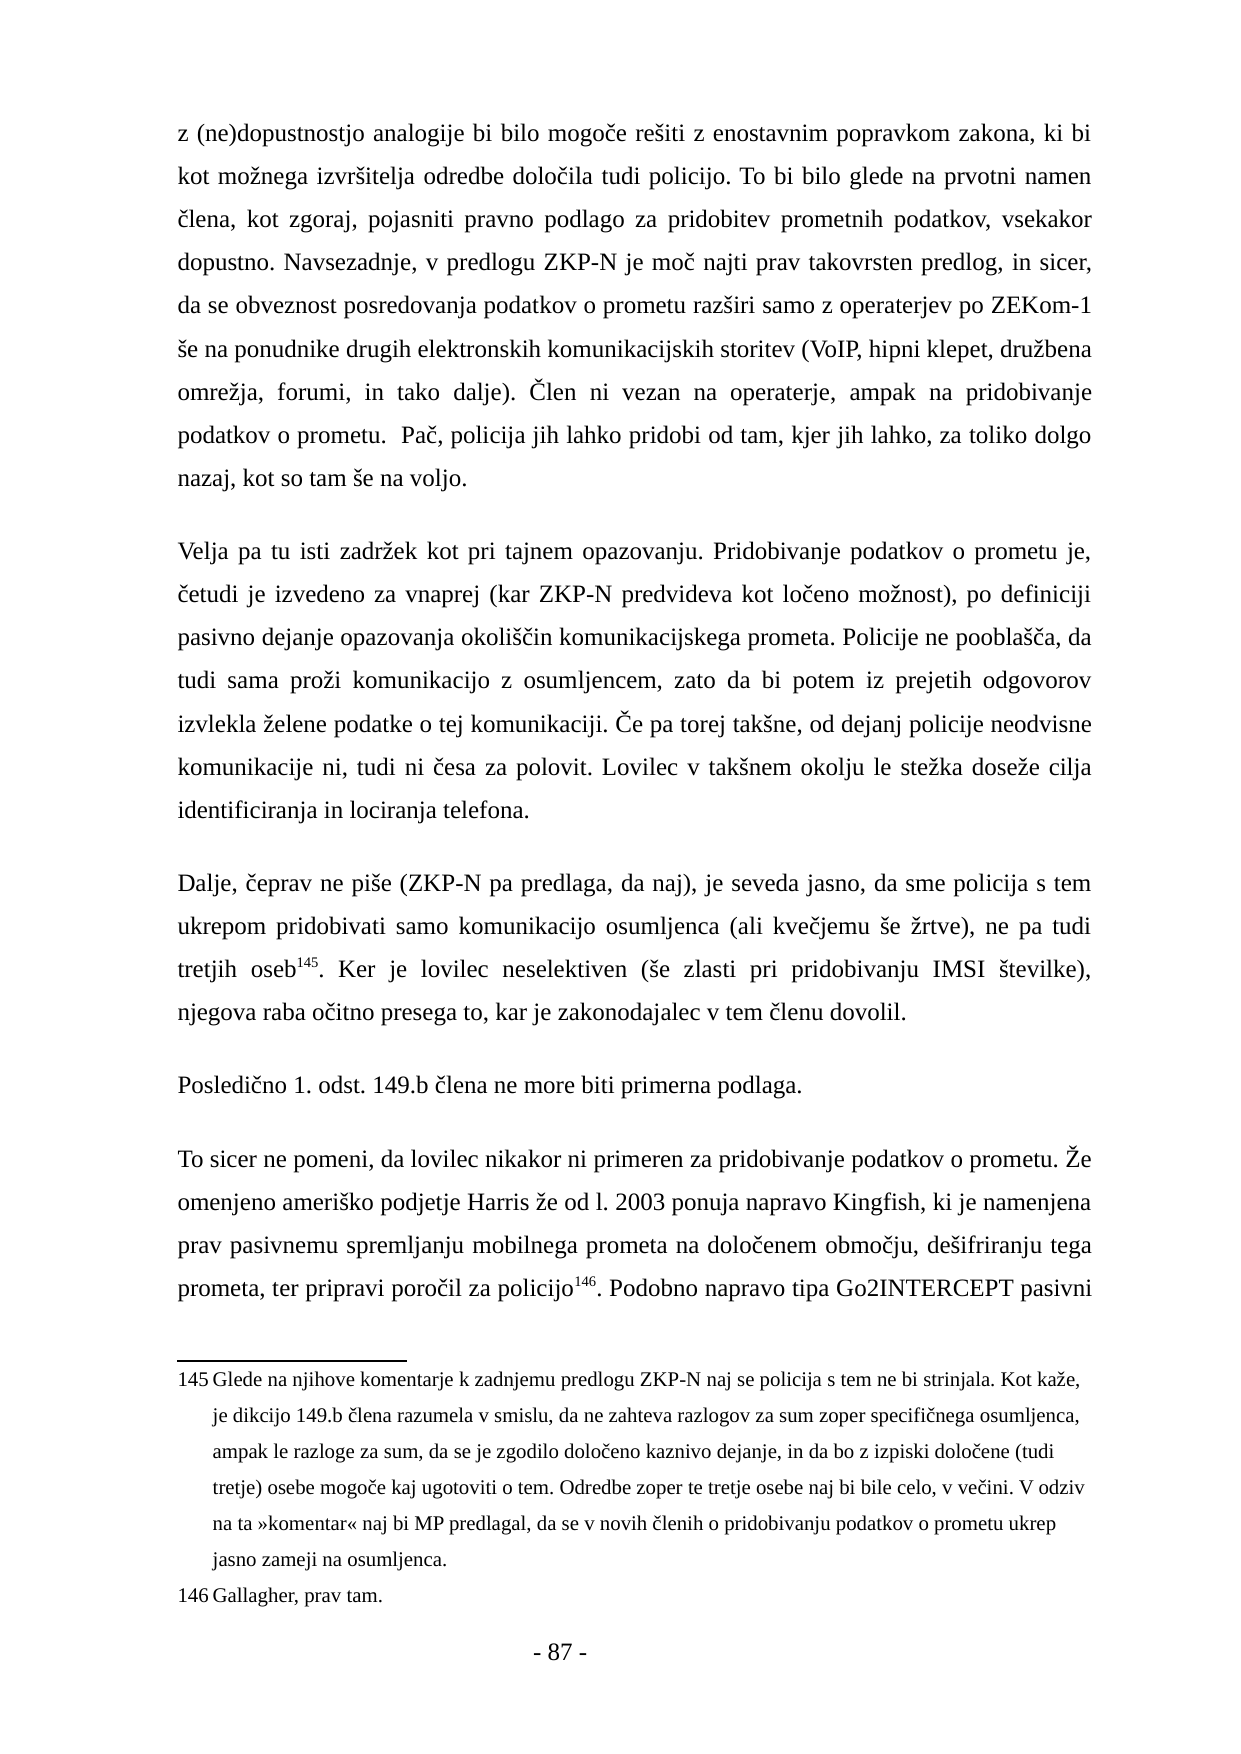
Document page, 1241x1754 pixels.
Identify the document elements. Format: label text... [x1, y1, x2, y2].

text Dalje, čeprav ne piše (ZKP-N pa predlaga, da naj), je seveda jasno, da sme policija s tem ukrepom pridobivati samo komunikacijo osumljenca (ali kvečjemu še žrtve), ne pa tudi tretjih oseb. Ker je lovilec neselektiven (še zlasti pri pridobivanju IMSI številke), njegova raba očitno presega to, kar je zakonodajalec v tem členu dovolil. [177, 868, 1093, 1026]
text z (ne)dopustnostjo analogije bi bilo mogoče rešiti z enostavnim popravkom zakona, ki bi kot možnega izvršitelja odredbe določila tudi policijo. To bi bilo glede na prvotni namen člena, kot zgoraj, pojasniti pravno podlago za pridobitev prometnih podatkov, vsekakor dopustno. Navsezadnje, v predlogu ZKP-N je moč najti prav takovrsten predlog, in sicer, da se obveznost posredovanja podatkov o prometu razširi samo z operaterjev po ZEKom-1 še na ponudnike drugih elektronskih komunikacijskih storitev (VoIP, hipni klepet, družbena omrežja, forumi, in tako dalje). Člen ni vezan na operaterje, ampak na pridobivanje podatkov o prometu. Pač, policija jih lahko pridobi od tam, kjer jih lahko, za toliko dolgo nazaj, kot so tam še na voljo. [177, 118, 1093, 492]
text Gallagher, prav tam. [177, 1583, 1093, 1607]
text Posledično 1. odst. 149.b člena ne more biti primerna podlaga. [177, 1071, 1093, 1099]
text Glede na njihove komentarje k zadnjemu predlogu ZKP-N naj se policija s tem ne bi strinjala. Kot kaže, je dikcijo 149.b člena razumela v smislu, da ne zahteva razlogov za sum zoper specifičnega osumljenca, ampak le razloge za sum, da se je zgodilo določeno kaznivo dejanje, in da bo z izpiski določene (tudi tretje) osebe mogoče kaj ugotoviti o tem. Odredbe zoper te tretje osebe naj bi bile celo, v večini. V odziv na ta »komentar« naj bi MP predlagal, da se v novih členih o pridobivanju podatkov o prometu ukrep jasno zameji na osumljenca. [177, 1367, 1093, 1571]
text To sicer ne pomeni, da lovilec nikakor ni primeren za pridobivanje podatkov o prometu. Že omenjeno ameriško podjetje Harris že od l. 2003 ponuja napravo Kingfish, ki je namenjena prav pasivnemu spremljanju mobilnega prometa na določenem območju, dešifriranju tega prometa, ter pripravi poročil za policijo. Podobno napravo tipa Go2INTERCEPT pasivni [177, 1144, 1093, 1302]
text Velja pa tu isti zadržek kot pri tajnem opazovanju. Pridobivanje podatkov o prometu je, četudi je izvedeno za vnaprej (kar ZKP-N predvideva kot ločeno možnost), po definiciji pasivno dejanje opazovanja okoliščin komunikacijskega prometa. Policije ne pooblašča, da tudi sama proži komunikacijo z osumljencem, zato da bi potem iz prejetih odgovorov izvlekla želene podatke o tej komunikaciji. Če pa torej takšne, od dejanj policije neodvisne komunikacije ni, tudi ni česa za polovit. Lovilec v takšnem okolju le stežka doseže cilja identificiranja in lociranja telefona. [177, 536, 1093, 824]
